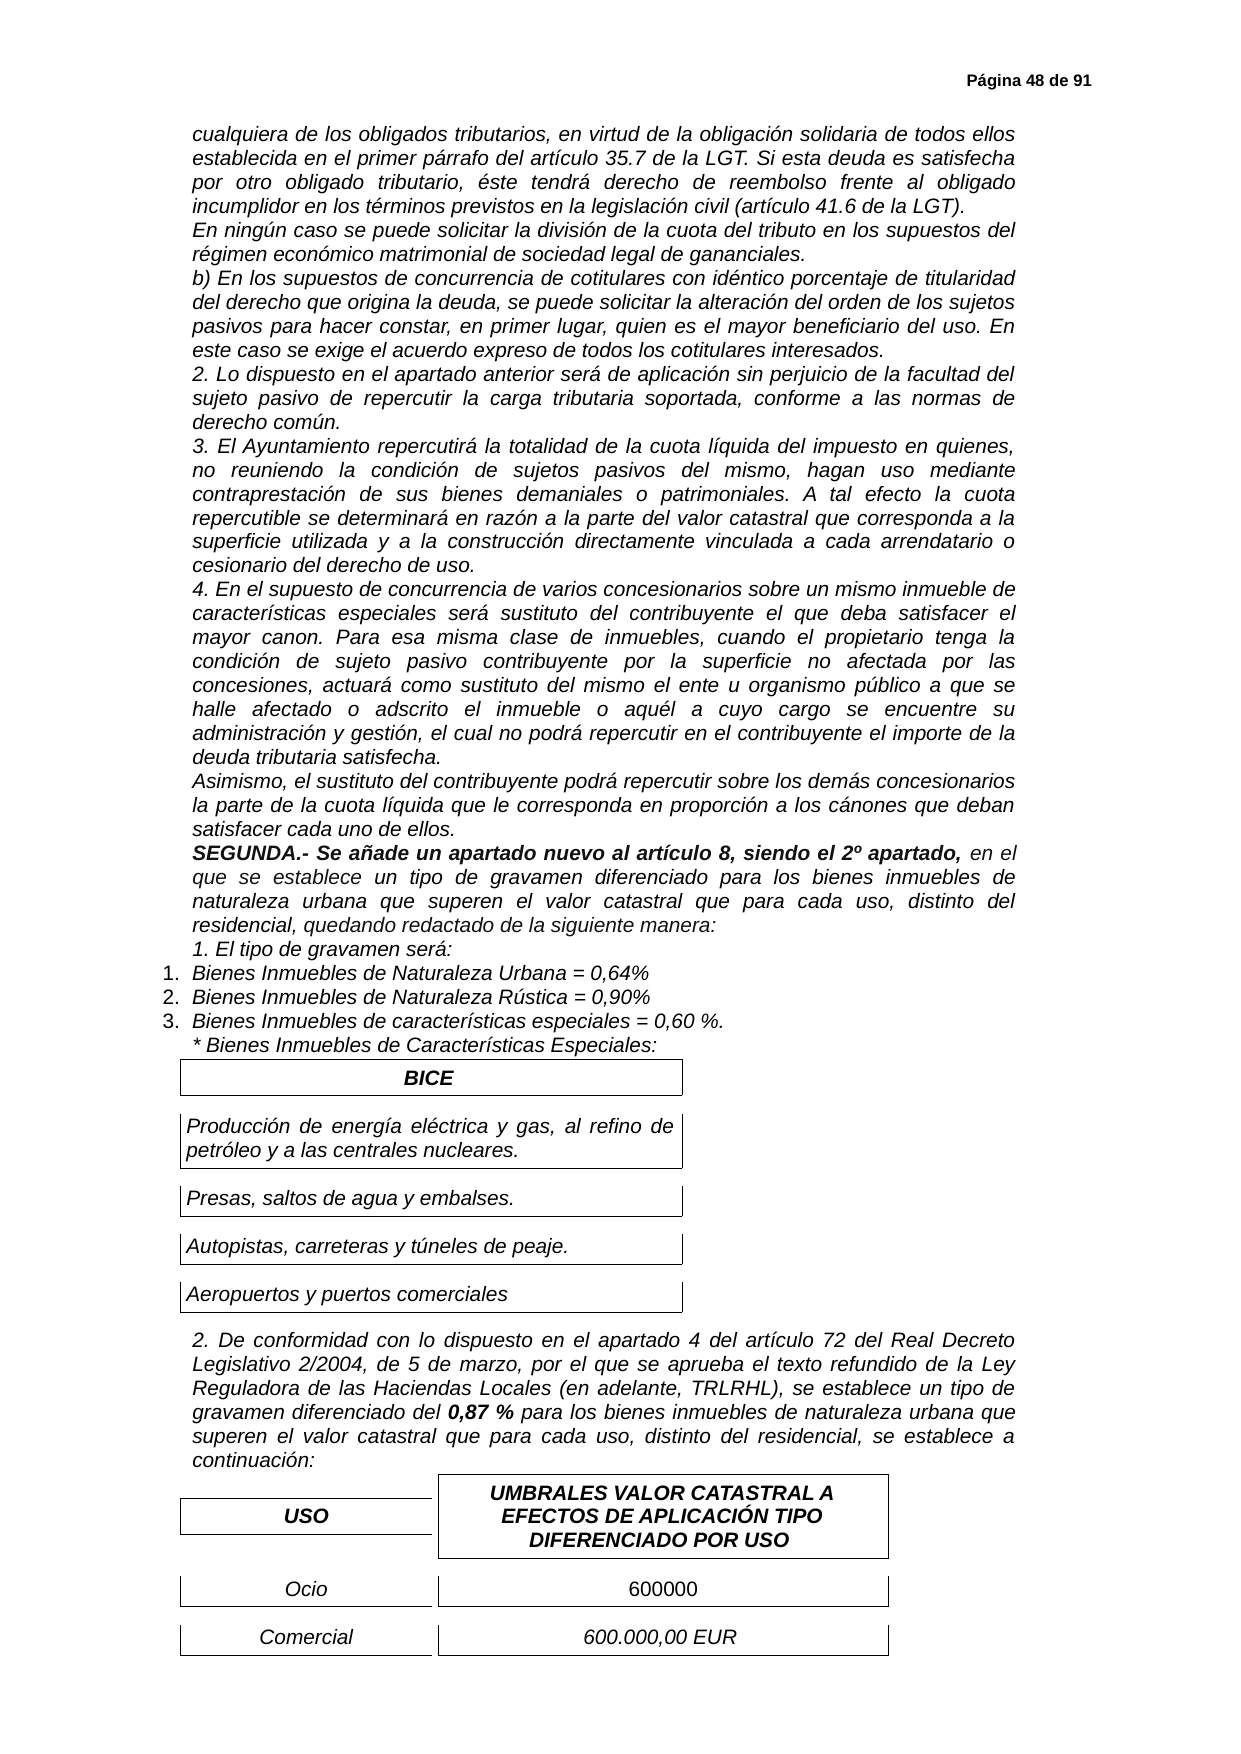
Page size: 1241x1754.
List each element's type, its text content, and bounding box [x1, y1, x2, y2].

table_header UMBRALES VALOR CATASTRAL A EFECTOS DE APLICACIÓN TIPO DIFERENCIADO POR USO [435, 1471, 891, 1573]
text 3. El Ayuntamiento repercutirá la totalidad de la cuota líquida del impuesto en quienes, no reuniendo la condición de sujetos pasivos del mismo, hagan uso mediante contraprestación de sus bienes demaniales o patrimoniales. A tal efecto la cuota repercutible se determinará en razón a la parte del valor catastral que corresponda a la superficie utilizada y a la construcción directamente vinculada a cada arrendatario o cesionario del derecho de uso. [192, 433, 1019, 577]
table_cell 600.000,00 EUR [435, 1622, 891, 1670]
list Bienes Inmuebles de características especiales = 0,60 %. [162, 1008, 1019, 1032]
text 4. En el supuesto de concurrencia de varios concesionarios sobre un mismo inmueble de características especiales será sustituto del contribuyente el que deba satisfacer el mayor canon. Para esa misma clase de inmuebles, cuando el propietario tenga la condición de sujeto pasivo contribuyente por la superficie no afectada por las concesiones, actuará como sustituto del mismo el ente u organismo público a que se halle afectado o adscrito el inmueble o aquél a cuyo cargo se encuentre su administración y gestión, el cual no podrá repercutir en el contribuyente el importe de la deuda tributaria satisfecha. [192, 577, 1019, 769]
table_cell Autopistas, carreteras y túneles de peaje. [177, 1231, 685, 1279]
text Asimismo, el sustituto del contribuyente podrá repercutir sobre los demás concesionarios la parte de la cuota líquida que le corresponda en proporción a los cánones que deban satisfacer cada uno de ellos. [192, 769, 1019, 841]
text 2. De conformidad con lo dispuesto en el apartado 4 del artículo 72 del Real Decreto Legislativo 2/2004, de 5 de marzo, por el que se aprueba el texto refundido de la Ley Reguladora de las Haciendas Locales (en adelante, TRLRHL), se establece un tipo de gravamen diferenciado del 0,87 % para los bienes inmuebles de naturaleza urbana que superen el valor catastral que para cada uso, distinto del residencial, se establece a continuación: [192, 1328, 1019, 1471]
text SEGUNDA.- Se añade un apartado nuevo al artículo 8, siendo el 2º apartado, en el que se establece un tipo de gravamen diferenciado para los bienes inmuebles de naturaleza urbana que superen el valor catastral que para cada uso, distinto del residencial, quedando redactado de la siguiente manera: [192, 841, 1019, 937]
table_header BICE [177, 1056, 685, 1111]
table_cell Aeropuertos y puertos comerciales [177, 1279, 685, 1328]
text cualquiera de los obligados tributarios, en virtud de la obligación solidaria de todos ellos establecida en el primer párrafo del artículo 35.7 de la LGT. Si esta deuda es satisfecha por otro obligado tributario, éste tendrá derecho de reembolso frente al obligado incumplidor en los términos previstos en la legislación civil (artículo 41.6 de la LGT). [192, 122, 1019, 218]
table_cell Comercial [177, 1622, 434, 1670]
text b) En los supuestos de concurrencia de cotitulares con idéntico porcentaje de titularidad del derecho que origina la deuda, se puede solicitar la alteración del orden de los sujetos pasivos para hacer constar, en primer lugar, quien es el mayor beneficiario del uso. En este caso se exige el acuerdo expreso de todos los cotitulares interesados. [192, 266, 1019, 362]
list Bienes Inmuebles de Naturaleza Urbana = 0,64% [162, 961, 1019, 984]
table_header USO [177, 1471, 434, 1573]
table_cell Ocio [177, 1574, 434, 1622]
table_cell Presas, saltos de agua y embalses. [177, 1183, 685, 1231]
table_cell 600000 [435, 1574, 891, 1622]
text 1. El tipo de gravamen será: [192, 937, 1019, 961]
text * Bienes Inmuebles de Características Especiales: [192, 1032, 1019, 1056]
list Bienes Inmuebles de Naturaleza Rústica = 0,90% [162, 984, 1019, 1008]
table_cell Producción de energía eléctrica y gas, al refino de petróleo y a las centrales nucleares. [177, 1111, 685, 1183]
text 2. Lo dispuesto en el apartado anterior será de aplicación sin perjuicio de la facultad del sujeto pasivo de repercutir la carga tributaria soportada, conforme a las normas de derecho común. [192, 362, 1019, 433]
text En ningún caso se puede solicitar la división de la cuota del tributo en los supuestos del régimen económico matrimonial de sociedad legal de gananciales. [192, 218, 1019, 266]
